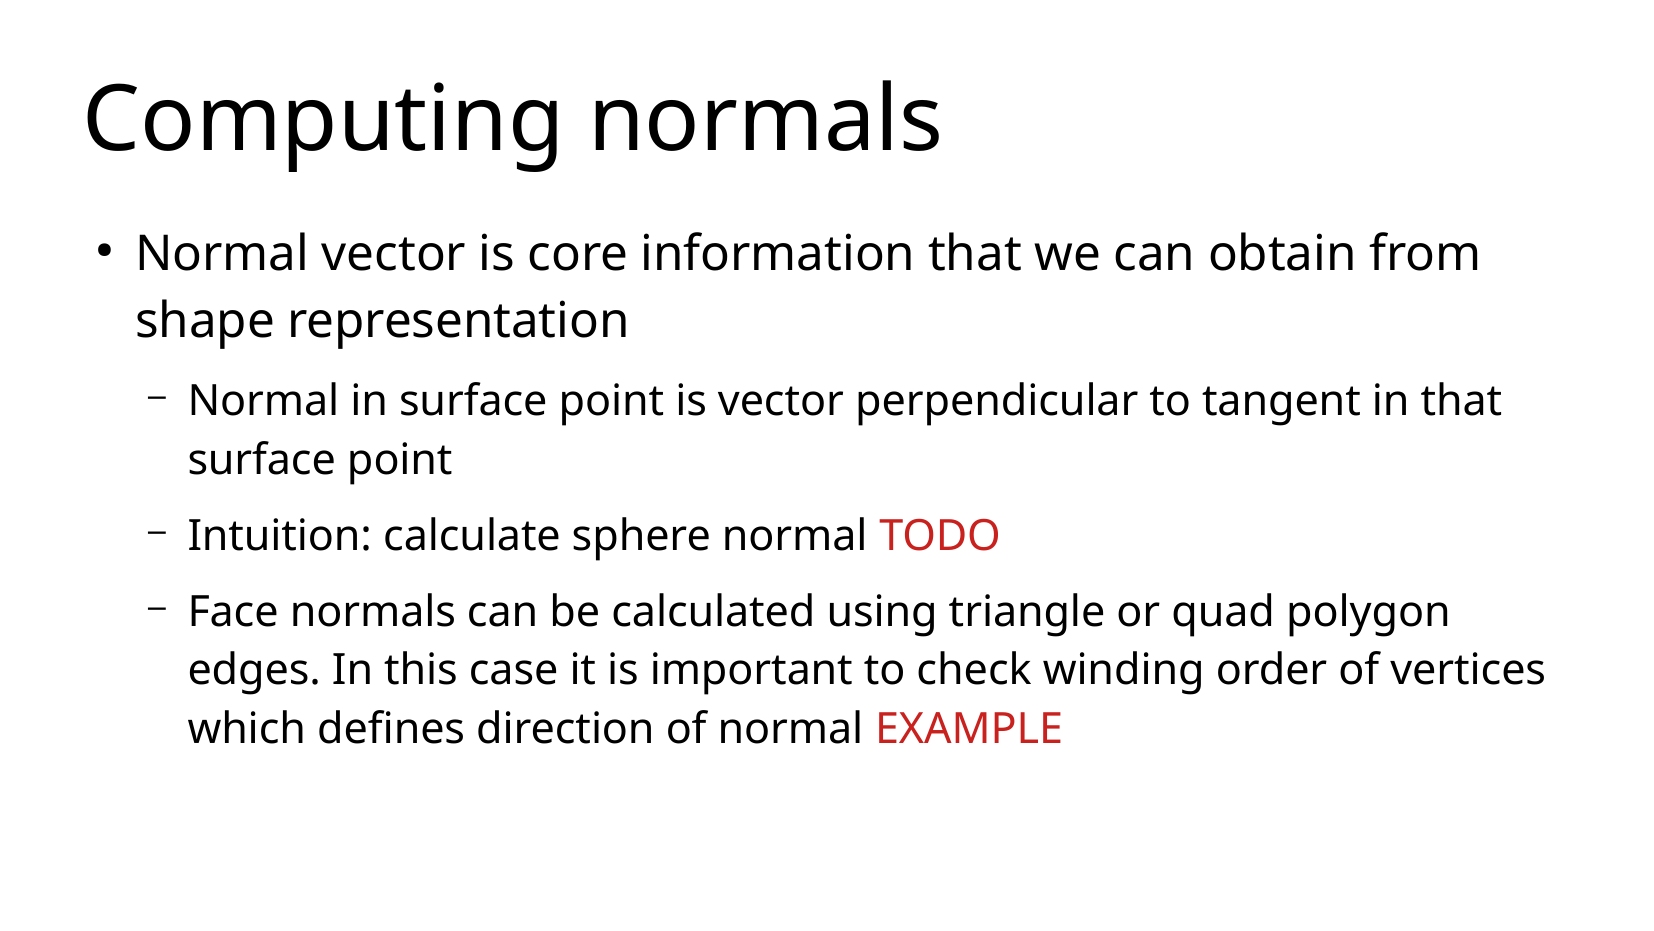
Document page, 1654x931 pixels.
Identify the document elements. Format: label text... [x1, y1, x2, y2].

list Normal vector is core information that we can obtain from shape representation Normal in surface point is vector perpendicular to tangent in that surface point Intuition: calculate sphere normal TODO Face normals can be calculated using triangle or quad polygon edges. In this case it is important to check winding order of vertices which defines direction of normal EXAMPLE [82, 217, 1571, 758]
title Computing normals [82, 37, 1571, 193]
